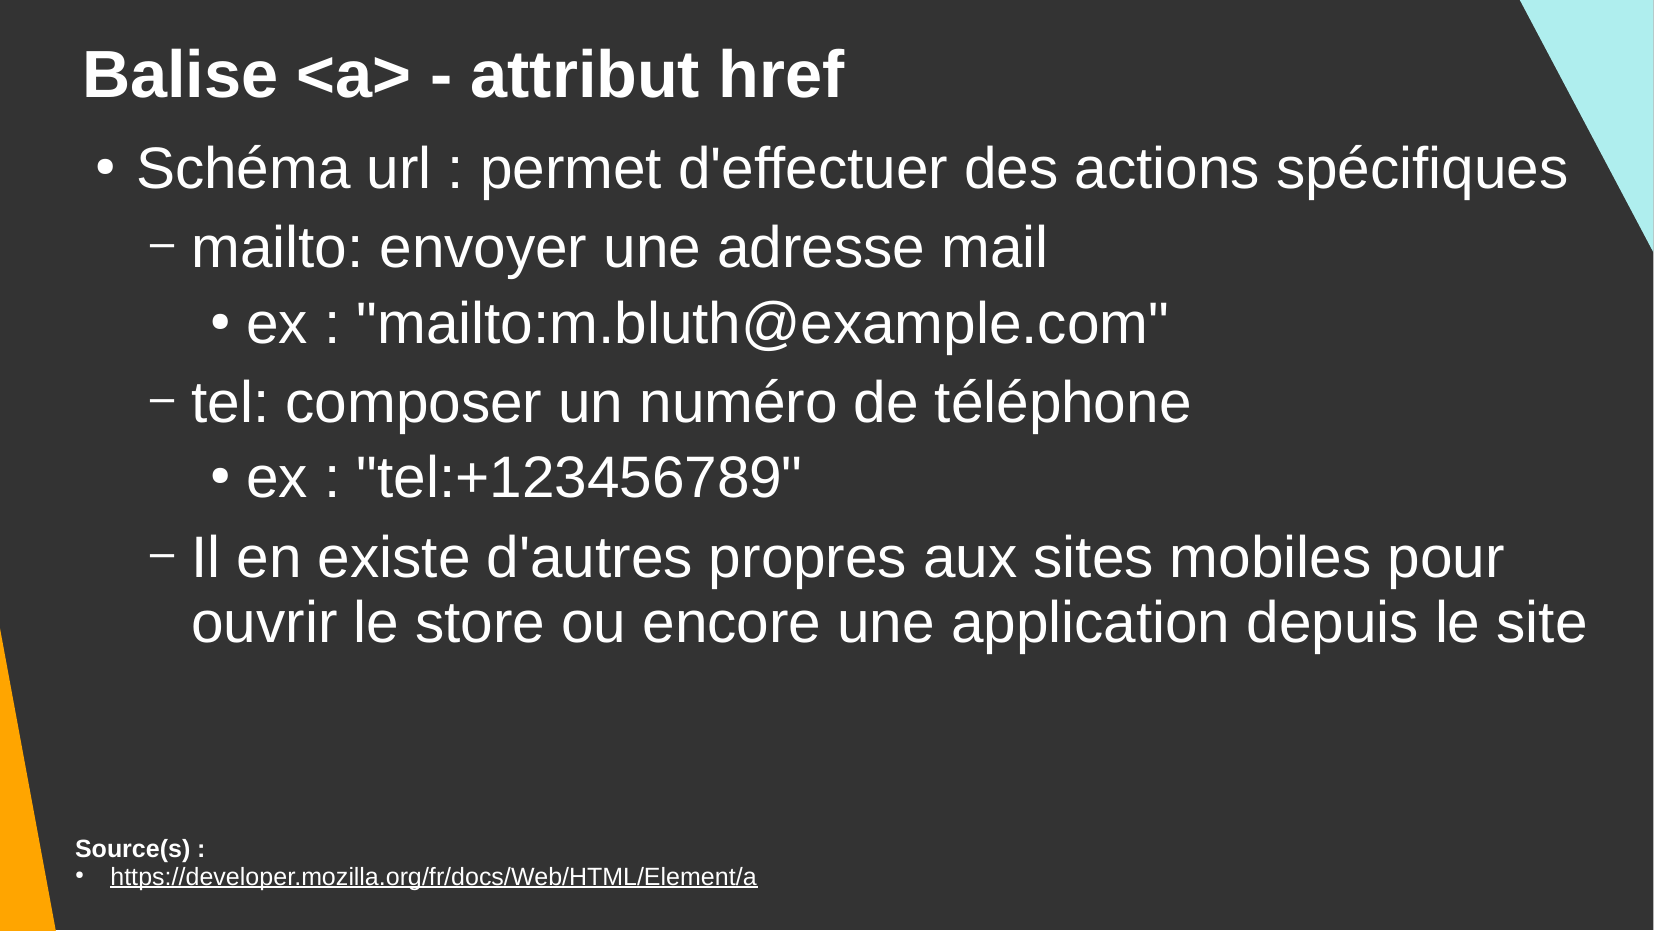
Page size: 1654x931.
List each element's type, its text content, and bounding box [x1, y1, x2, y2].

text_box Source(s) : https://developer.mozilla.org/fr/docs/Web/HTML/Element/a [60, 826, 1546, 931]
text_box [0, 628, 56, 931]
list Schéma url : permet d'effectuer des actions spécifiques mailto: envoyer une adresse mail ex : "mailto:m.bluth@example.com" tel: composer un numéro de téléphone ex : "tel:+123456789" Il en existe d'autres propres aux sites mobiles pour ouvrir le store ou encore une application depuis le site [80, 135, 1605, 697]
text_box [1519, 0, 1654, 254]
title Balise <a> - attribut href [82, 37, 1571, 114]
